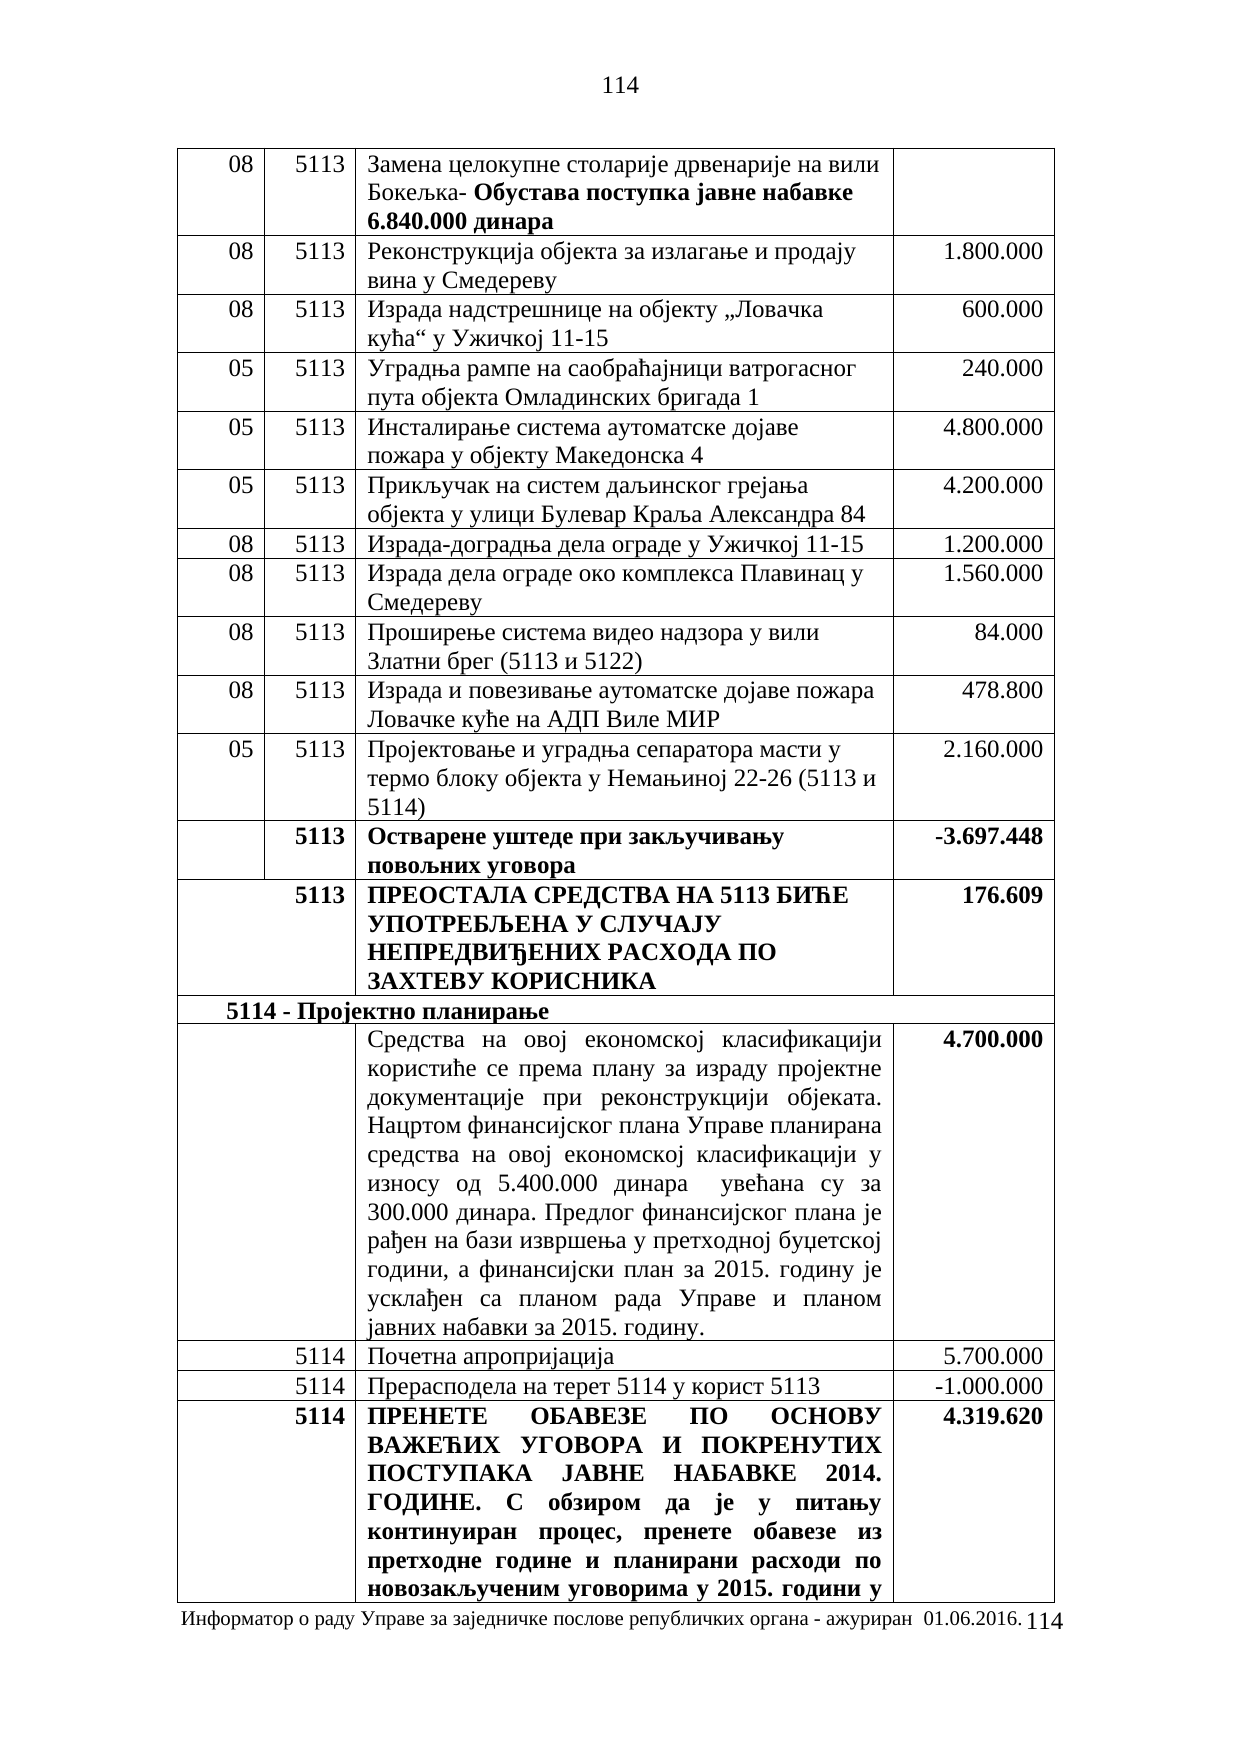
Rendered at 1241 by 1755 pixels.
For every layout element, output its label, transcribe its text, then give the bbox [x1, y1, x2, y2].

table_cell [178, 821, 264, 879]
table_cell Остварене уштеде при закључивању повољних уговора [356, 821, 893, 879]
table_cell Израда-доградња дела ограде у Ужичкој 11-15 [356, 529, 893, 557]
table_cell 5113 [265, 470, 355, 528]
table_cell Замена целокупне столарије дрвенарије на вили Бокељка- Обустава поступка јавне набавке 6.840.000 динара [356, 149, 893, 235]
table_cell 05 [178, 412, 264, 469]
table_cell -1.000.000 [894, 1371, 1054, 1400]
table_cell 1.200.000 [894, 529, 1054, 557]
table_cell 478.800 [894, 676, 1054, 733]
table_cell 05 [178, 353, 264, 411]
table_cell 5.700.000 [894, 1341, 1054, 1370]
table_cell 5113 [265, 617, 355, 674]
table_cell Прикључак на систем даљинског грејања објекта у улици Булевар Краља Александра 84 [356, 470, 893, 528]
table_cell 4.200.000 [894, 470, 1054, 528]
table_cell -3.697.448 [894, 821, 1054, 879]
table_cell 5114 - Пројектно планирање [178, 996, 1054, 1023]
table_cell 08 [178, 559, 264, 616]
table_cell 08 [178, 149, 264, 235]
table_cell ПРЕОСТАЛА СРЕДСТВА НА 5113 БИЋЕ УПОТРЕБЉЕНА У СЛУЧАЈУ НЕПРЕДВИЂЕНИХ РАСХОДА ПО ЗАХТЕВУ КОРИСНИКА [356, 880, 893, 995]
table_cell 08 [178, 617, 264, 674]
table_cell 5113 [265, 236, 355, 293]
table_cell Реконструкција објекта за излагање и продају вина у Смедереву [356, 236, 893, 293]
table_cell Израда и повезивање аутоматске дојаве пожара Ловачке куће на АДП Виле МИР [356, 676, 893, 733]
table_cell 5113 [265, 149, 355, 235]
table_cell 08 [178, 529, 264, 557]
table_cell 1.800.000 [894, 236, 1054, 293]
table_cell 05 [178, 734, 264, 820]
table_cell Уградња рампе на саобраћајници ватрогасног пута објекта Омладинских бригада 1 [356, 353, 893, 411]
table_cell Почетна апропријација [356, 1341, 893, 1370]
table_cell 5114 [178, 1341, 355, 1370]
table_cell Инсталирање система аутоматске дојаве пожара у објекту Македонска 4 [356, 412, 893, 469]
table_cell Израда дела ограде око комплекса Плавинац у Смедереву [356, 559, 893, 616]
table_cell Израда надстрешнице на објекту „Ловачка кућа“ у Ужичкој 11-15 [356, 295, 893, 352]
table_cell [894, 149, 1054, 235]
table_cell 5113 [265, 676, 355, 733]
table_cell 84.000 [894, 617, 1054, 674]
table_cell 08 [178, 295, 264, 352]
table_cell Прерасподела на терет 5114 у корист 5113 [356, 1371, 893, 1400]
table_cell 1.560.000 [894, 559, 1054, 616]
table_cell 05 [178, 470, 264, 528]
table_cell 5113 [265, 821, 355, 879]
table_cell 08 [178, 676, 264, 733]
table_cell 2.160.000 [894, 734, 1054, 820]
table_cell 4.700.000 [894, 1024, 1054, 1340]
table_cell 240.000 [894, 353, 1054, 411]
table_cell 5113 [178, 880, 355, 995]
table_cell 5113 [265, 529, 355, 557]
table_cell 5113 [265, 734, 355, 820]
table_cell 5113 [265, 412, 355, 469]
table_cell Проширење система видео надзора у вили Златни брег (5113 и 5122) [356, 617, 893, 674]
table_cell 4.319.620 [894, 1401, 1054, 1602]
table_cell 08 [178, 236, 264, 293]
table_cell 600.000 [894, 295, 1054, 352]
table_cell [178, 1024, 355, 1340]
table_cell 5113 [265, 559, 355, 616]
table_cell 4.800.000 [894, 412, 1054, 469]
table_cell 5114 [178, 1401, 355, 1602]
table_cell 176.609 [894, 880, 1054, 995]
table_cell 5113 [265, 353, 355, 411]
table_cell 5113 [265, 295, 355, 352]
table_cell Пројектовање и уградња сепаратора масти у термо блоку објекта у Немањиној 22-26 (5113 и 5114) [356, 734, 893, 820]
table_cell Средства на овој економској класификацији користиће се према плану за израду пројектне документације при реконструкцији објеката. Нацртом финансијског плана Управе планирана средства на овој економској класификацији у износу од 5.400.000 динара увећана су за 300.000 динара. Предлог финансијског плана је рађен на бази извршења у претходној буџетској години, а финансијски план за 2015. годину је усклађен са планом рада Управе и планом јавних набавки за 2015. годину. [356, 1024, 893, 1340]
table_cell 5114 [178, 1371, 355, 1400]
table_cell ПРЕНЕТЕ ОБАВЕЗЕ ПО ОСНОВУ ВАЖЕЋИХ УГОВОРА И ПОКРЕНУТИХ ПОСТУПАКА ЈАВНЕ НАБАВКЕ 2014. ГОДИНЕ. С обзиром да је у питању континуиран процес, пренете обавезе из претходне године и планирани расходи по новозакљученим уговорима у 2015. години у [356, 1401, 893, 1602]
